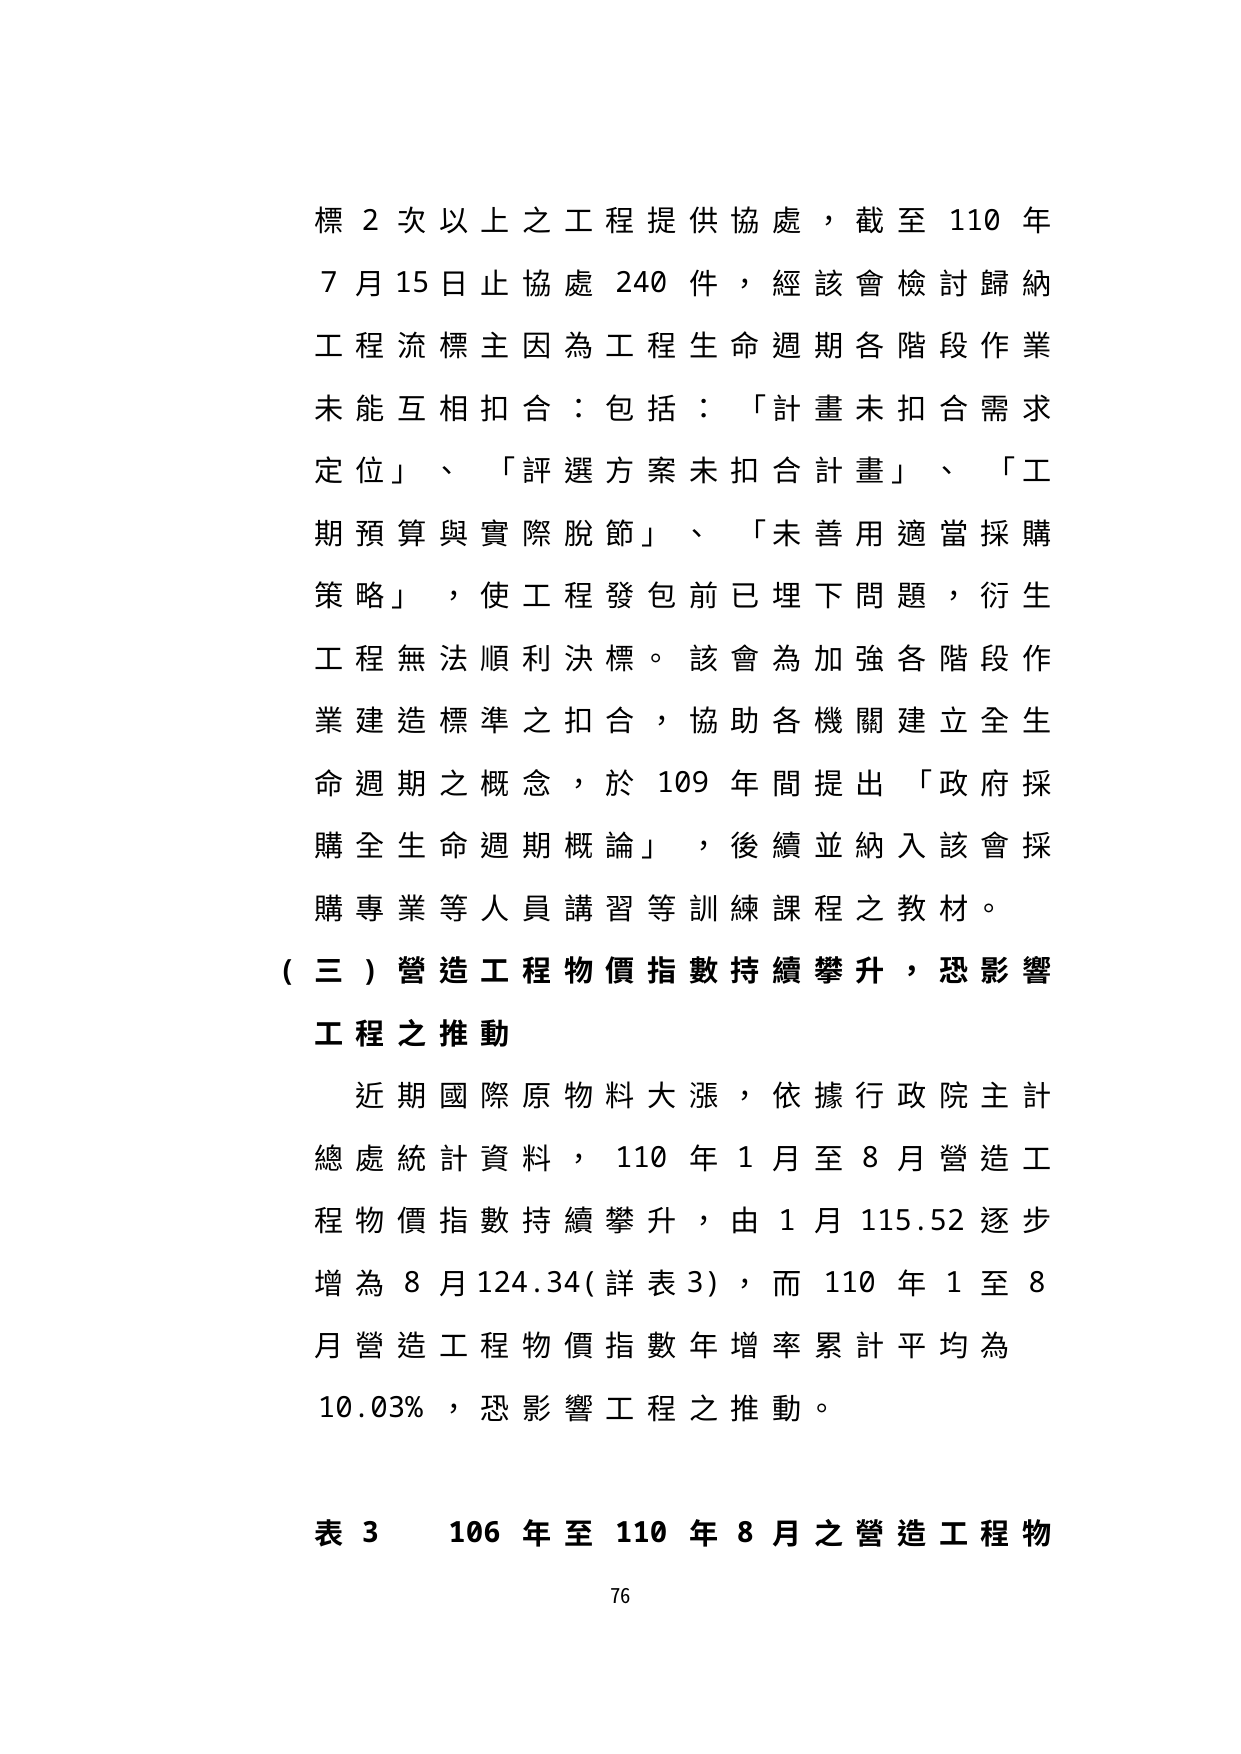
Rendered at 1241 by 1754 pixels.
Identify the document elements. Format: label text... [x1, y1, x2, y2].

text 標2次以上之工程提供協處，截至110年7月15日止協處240件，經該會檢討歸納工程流標主因為工程生命週期各階段作業未能互相扣合：包括：「計畫未扣合需求定位」、「評選方案未扣合計畫」、「工期預算與實際脫節」、「未善用適當採購策略」，使工程發包前已埋下問題，衍生工程無法順利決標。該會為加強各階段作業建造標準之扣合，協助各機關建立全生命週期之概念，於109年間提出「政府採購全生命週期概論」，後續並納入該會採購專業等人員講習等訓練課程之教材。 [271, 177, 1058, 927]
text 近期國際原物料大漲，依據行政院主計總處統計資料，110年1月至8月營造工程物價指數持續攀升，由1月115.52逐步增為8月124.34(詳表3)，而110年1至8月營造工程物價指數年增率累計平均為10.03%，恐影響工程之推動。 [271, 1052, 1058, 1427]
text 表3 106年至110年8月之營造工程物 [271, 1490, 1058, 1552]
text (三)營造工程物價指數持續攀升，恐影響工程之推動 [242, 927, 1058, 1052]
